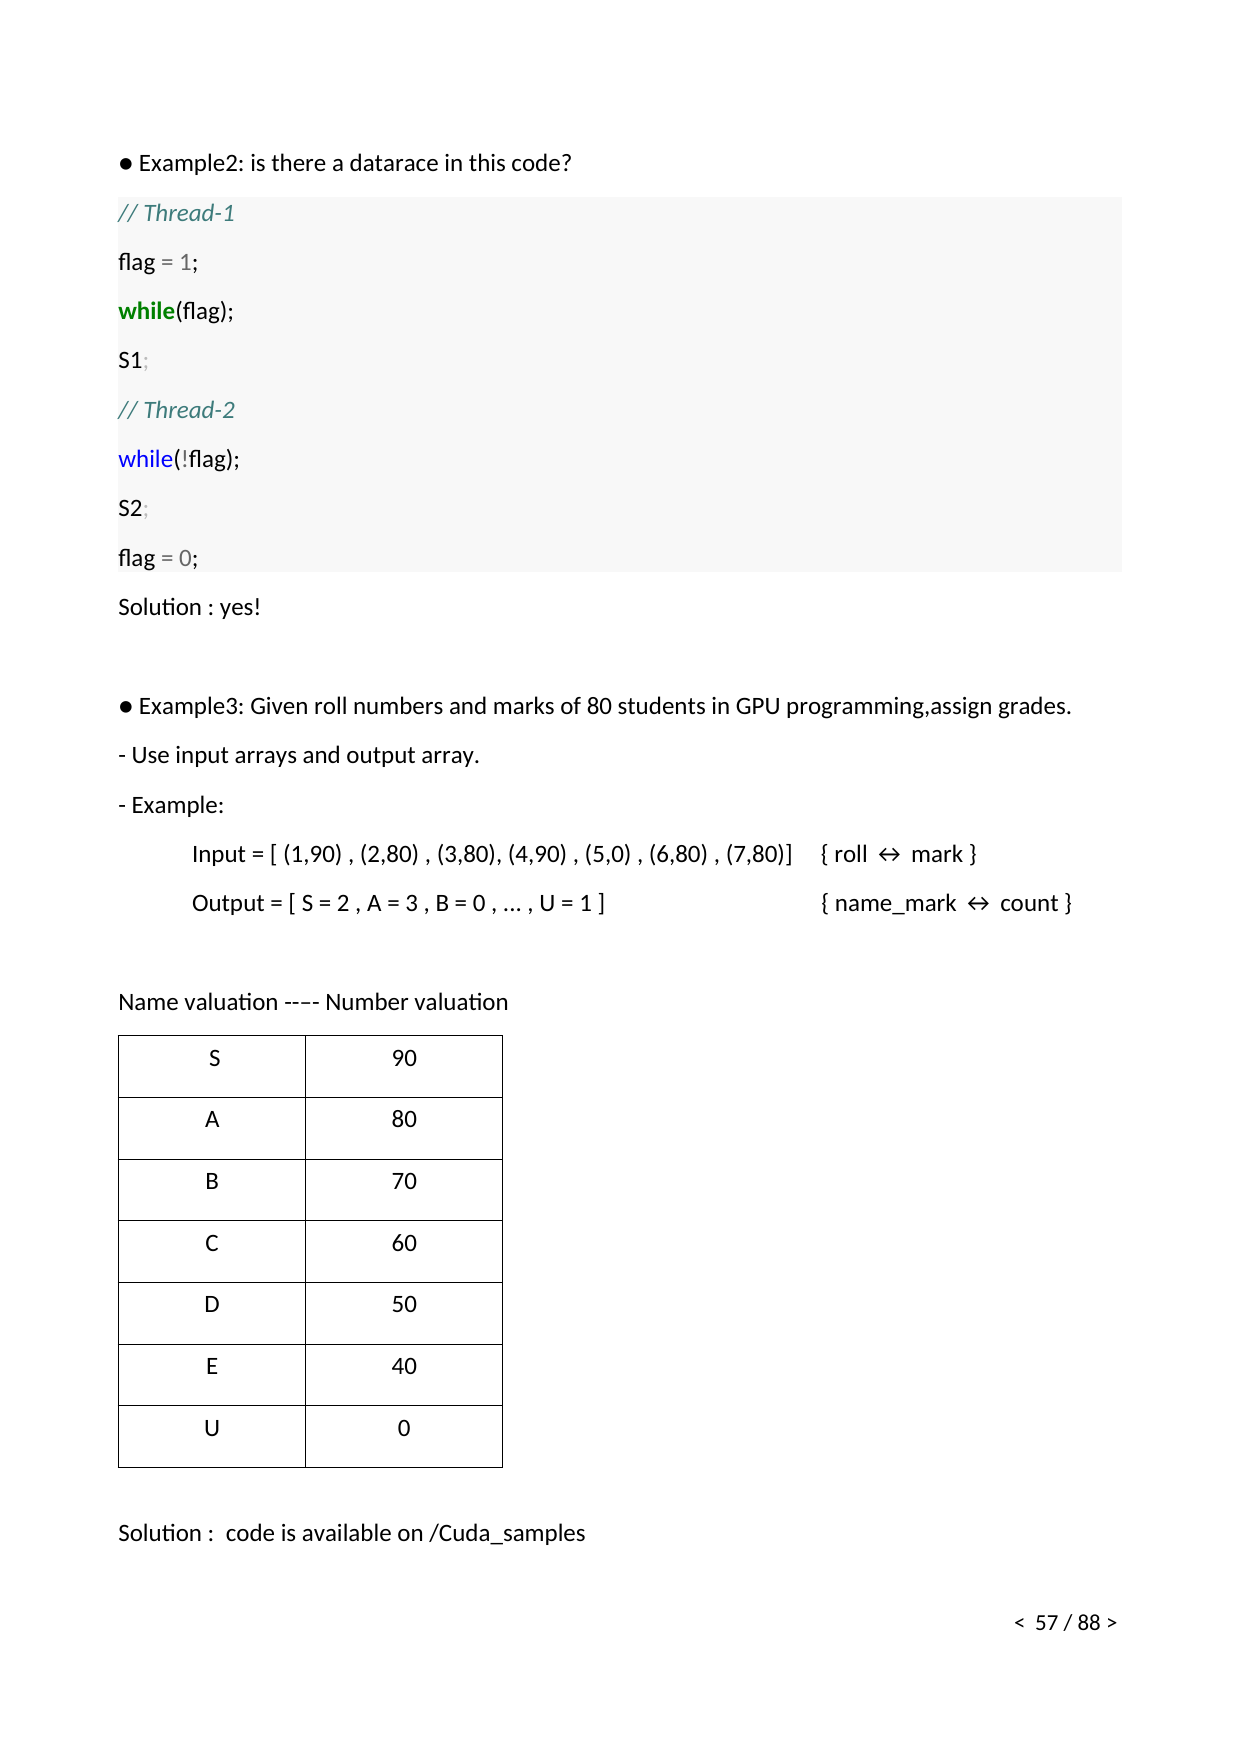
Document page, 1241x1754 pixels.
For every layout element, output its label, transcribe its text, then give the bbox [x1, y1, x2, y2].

text // Thread-1 [118, 197, 1122, 227]
table_cell U [119, 1406, 305, 1467]
text flag = 1; [118, 246, 1122, 277]
text S1; [118, 345, 1122, 375]
table_cell 40 [306, 1345, 502, 1405]
text // Thread-2 [118, 394, 1122, 424]
table_cell B [119, 1160, 305, 1220]
text - Example: [118, 789, 1122, 819]
text Output = [ S = 2 , A = 3 , B = 0 , ... , U = 1 ] { name_mark ↔ count } [118, 887, 1122, 918]
table_cell C [119, 1221, 305, 1282]
table_header S [119, 1036, 305, 1097]
text Name valuation --–- Number valuation [118, 986, 1122, 1016]
table_cell 0 [306, 1406, 502, 1467]
table_header 90 [306, 1036, 502, 1097]
text ● Example3: Given roll numbers and marks of 80 students in GPU programming,assign grades. [118, 690, 1122, 721]
text S2; [118, 492, 1122, 523]
text flag = 0; [118, 542, 1122, 572]
text Solution : yes! [118, 591, 1122, 622]
table_cell E [119, 1345, 305, 1405]
table_cell 70 [306, 1160, 502, 1220]
text Solution : code is available on /Cuda_samples [118, 1517, 1122, 1548]
text while(!flag); [118, 443, 1122, 474]
text while(flag); [118, 295, 1122, 326]
text Input = [ (1,90) , (2,80) , (3,80), (4,90) , (5,0) , (6,80) , (7,80)] { roll ↔ mark } [118, 838, 1122, 868]
table_cell 80 [306, 1098, 502, 1158]
text - Use input arrays and output array. [118, 739, 1122, 770]
table_cell 50 [306, 1283, 502, 1343]
table_cell A [119, 1098, 305, 1158]
text ● Example2: is there a datarace in this code? [118, 148, 1122, 178]
table_cell 60 [306, 1221, 502, 1282]
table_cell D [119, 1283, 305, 1343]
